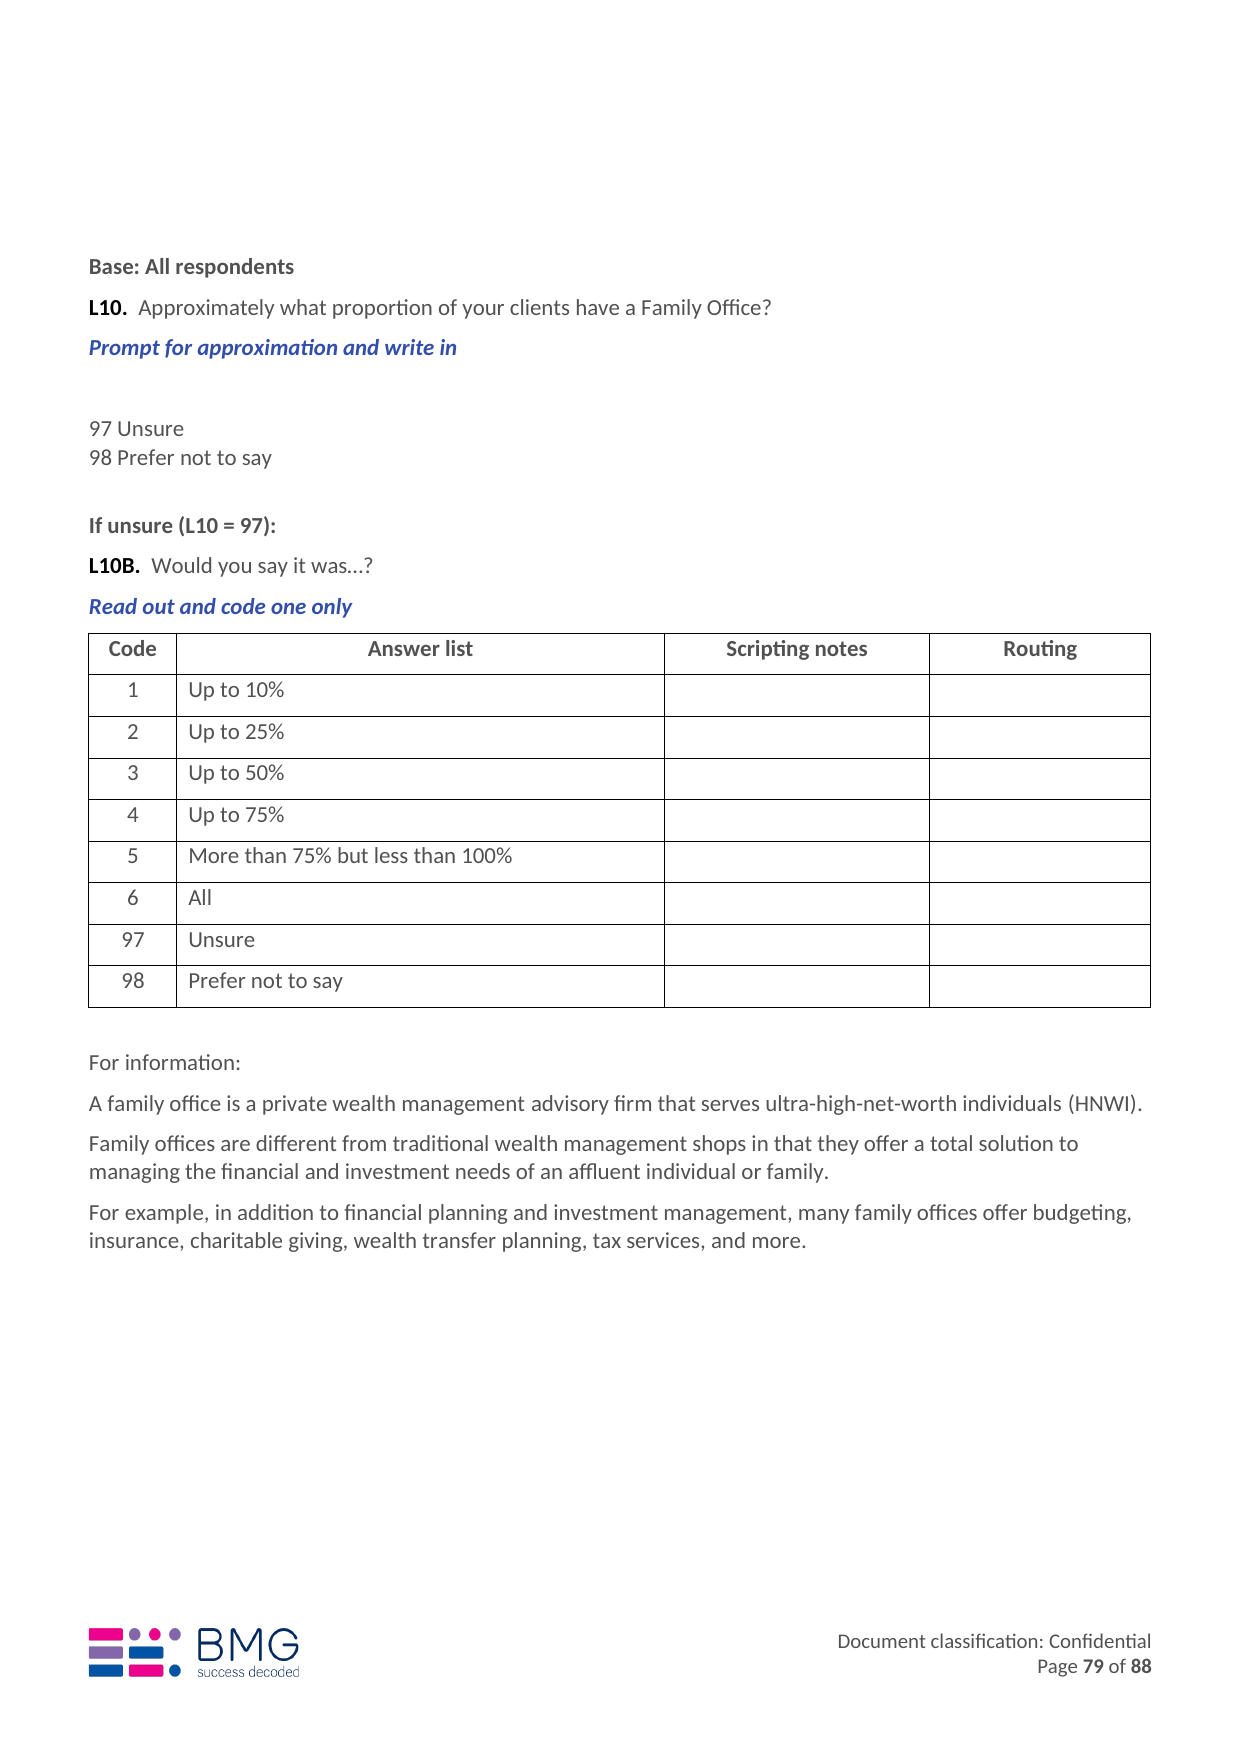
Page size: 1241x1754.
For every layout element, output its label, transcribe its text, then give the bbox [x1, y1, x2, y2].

table_header Scripting notes [665, 634, 929, 674]
table_cell 97 [89, 925, 176, 965]
table_cell All [177, 883, 664, 924]
text If unsure (L10 = 97): [89, 511, 1152, 539]
table_cell [665, 883, 929, 924]
text A family office is a private wealth management advisory firm that serves ultra-high-net-worth individuals (HNWI). [89, 1089, 1152, 1117]
table_cell [665, 717, 929, 757]
table_cell [930, 966, 1150, 1007]
table_cell [930, 925, 1150, 965]
text L10b. Would you say it was…? [89, 552, 1152, 580]
text L10. Approximately what proportion of your clients have a Family Office? [89, 293, 1152, 321]
text Family offices are different from traditional wealth management shops in that they offer a total solution to managing the financial and investment needs of an affluent individual or family. [89, 1129, 1152, 1185]
table_cell [665, 842, 929, 882]
text Base: All respondents [89, 252, 1152, 281]
table_cell 4 [89, 800, 176, 841]
table_cell Unsure [177, 925, 664, 965]
text For information: [89, 1048, 1152, 1076]
table_cell Up to 10% [177, 675, 664, 716]
text 97 Unsure [89, 414, 1152, 443]
text Read out and code one only [89, 592, 1152, 620]
table_cell [930, 675, 1150, 716]
text For example, in addition to financial planning and investment management, many family offices offer budgeting, insurance, charitable giving, wealth transfer planning, tax services, and more. [89, 1198, 1152, 1254]
table_cell [930, 800, 1150, 841]
table_cell 98 [89, 966, 176, 1007]
table_cell [665, 800, 929, 841]
table_cell More than 75% but less than 100% [177, 842, 664, 882]
table_cell [930, 883, 1150, 924]
table_header Routing [930, 634, 1150, 674]
text 98 Prefer not to say [89, 443, 1152, 471]
table_cell [665, 675, 929, 716]
table_cell 5 [89, 842, 176, 882]
table_header Code [89, 634, 176, 674]
table_cell 3 [89, 759, 176, 799]
table_cell [930, 842, 1150, 882]
table_cell Up to 75% [177, 800, 664, 841]
table_cell Up to 50% [177, 759, 664, 799]
text Prompt for approximation and write in [89, 333, 1152, 362]
table_cell Prefer not to say [177, 966, 664, 1007]
table_cell [930, 759, 1150, 799]
table_cell 2 [89, 717, 176, 757]
table_cell 6 [89, 883, 176, 924]
table_cell [665, 759, 929, 799]
table_cell Up to 25% [177, 717, 664, 757]
table_cell [665, 925, 929, 965]
table_cell [930, 717, 1150, 757]
table_cell [665, 966, 929, 1007]
table_header Answer list [177, 634, 664, 674]
table_cell 1 [89, 675, 176, 716]
